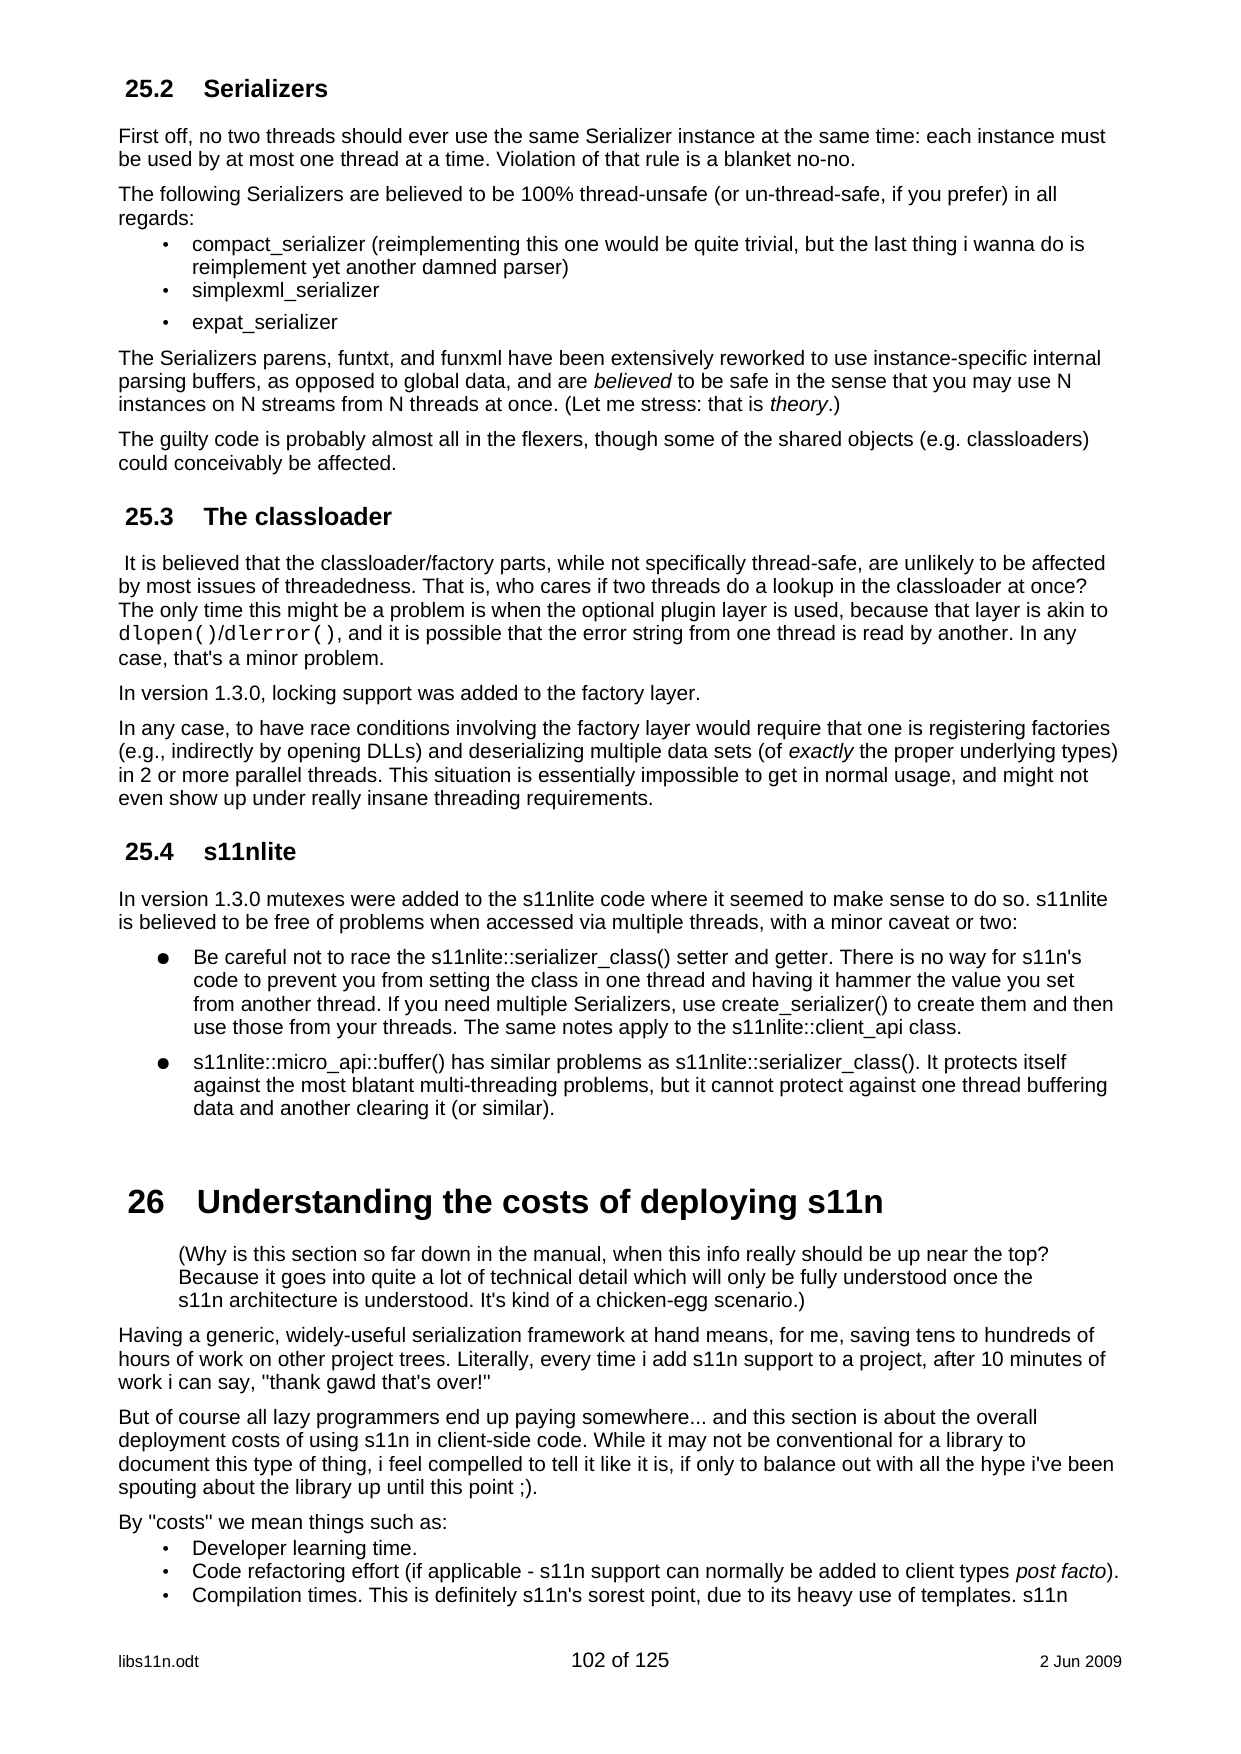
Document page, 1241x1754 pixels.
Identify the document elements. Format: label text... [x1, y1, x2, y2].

list compact_serializer (reimplementing this one would be quite trivial, but the last thing i wanna do is reimplement yet another damned parser) [162, 232, 1122, 279]
text It is believed that the classloader/factory parts, while not specifically thread-safe, are unlikely to be affected by most issues of threadedness. That is, who cares if two threads do a lookup in the classloader at once? The only time this might be a problem is when the optional plugin layer is used, because that layer is akin to dlopen()/dlerror(), and it is possible that the error string from one thread is read by another. In any case, that's a minor problem. [118, 552, 1122, 670]
list Code refactoring effort (if applicable - s11n support can normally be added to client types post facto). [162, 1560, 1122, 1583]
list Developer learning time. [162, 1537, 1122, 1560]
text In any case, to have race conditions involving the factory layer would require that one is registering factories (e.g., indirectly by opening DLLs) and deserializing multiple data sets (of exactly the proper underlying types) in 2 or more parallel threads. This situation is essentially impossible to get in normal usage, and might not even show up under really insane threading requirements. [118, 717, 1122, 810]
list Be careful not to race the s11nlite::serializer_class() setter and getter. There is no way for s11n's code to prevent you from setting the class in one thread and having it hammer the value you set from another thread. If you need multiple Serializers, use create_serializer() to create them and then use those from your threads. The same notes apply to the s11nlite::client_api class. [156, 946, 1122, 1038]
subtitle s11nlite [118, 838, 1122, 866]
text In version 1.3.0, locking support was added to the factory layer. [118, 682, 1122, 705]
text (Why is this section so far down in the manual, when this info really should be up near the top? Because it goes into quite a lot of technical detail which will only be fully understood once the s11n architecture is understood. It's kind of a chicken-egg scenario.) [178, 1242, 1062, 1312]
text The Serializers parens, funtxt, and funxml have been extensively reworked to use instance-specific internal parsing buffers, as opposed to global data, and are believed to be safe in the sense that you may use N instances on N streams from N threads at once. (Let me stress: that is theory.) [118, 346, 1122, 416]
text But of course all lazy programmers end up paying somewhere... and this section is about the overall deployment costs of using s11n in client-side code. While it may not be conventional for a library to document this type of thing, i feel compelled to tell it like it is, if only to balance out with all the hype i've been spouting about the library up until this point ;). [118, 1406, 1122, 1499]
list simplexml_serializer [162, 279, 1122, 302]
text In version 1.3.0 mutexes were added to the s11nlite code where it seemed to make sense to do so. s11nlite is believed to be free of problems when accessed via multiple threads, with a minor caveat or two: [118, 887, 1122, 934]
text By ''costs'' we mean things such as: [118, 1511, 1122, 1534]
subtitle Understanding the costs of deploying s11n [118, 1183, 1122, 1221]
text First off, no two threads should ever use the same Serializer instance at the same time: each instance must be used by at most one thread at a time. Violation of that rule is a blanket no-no. [118, 124, 1122, 171]
subtitle Serializers [118, 75, 1122, 103]
subtitle The classloader [118, 502, 1122, 530]
text The following Serializers are believed to be 100% thread-unsafe (or un-thread-safe, if you prefer) in all regards: [118, 183, 1122, 229]
list expat_serializer [162, 311, 1122, 334]
text The guilty code is probably almost all in the flexers, though some of the shared objects (e.g. classloaders) could conceivably be affected. [118, 428, 1122, 474]
text Having a generic, widely-useful serialization framework at hand means, for me, saving tens to hundreds of hours of work on other project trees. Literally, every time i add s11n support to a project, after 10 minutes of work i can say, ''thank gawd that's over!'' [118, 1324, 1122, 1394]
list s11nlite::micro_api::buffer() has similar problems as s11nlite::serializer_class(). It protects itself against the most blatant multi-threading problems, but it cannot protect against one thread buffering data and another clearing it (or similar). [156, 1051, 1122, 1120]
list Compilation times. This is definitely s11n's sorest point, due to its heavy use of templates. s11n [162, 1583, 1122, 1607]
